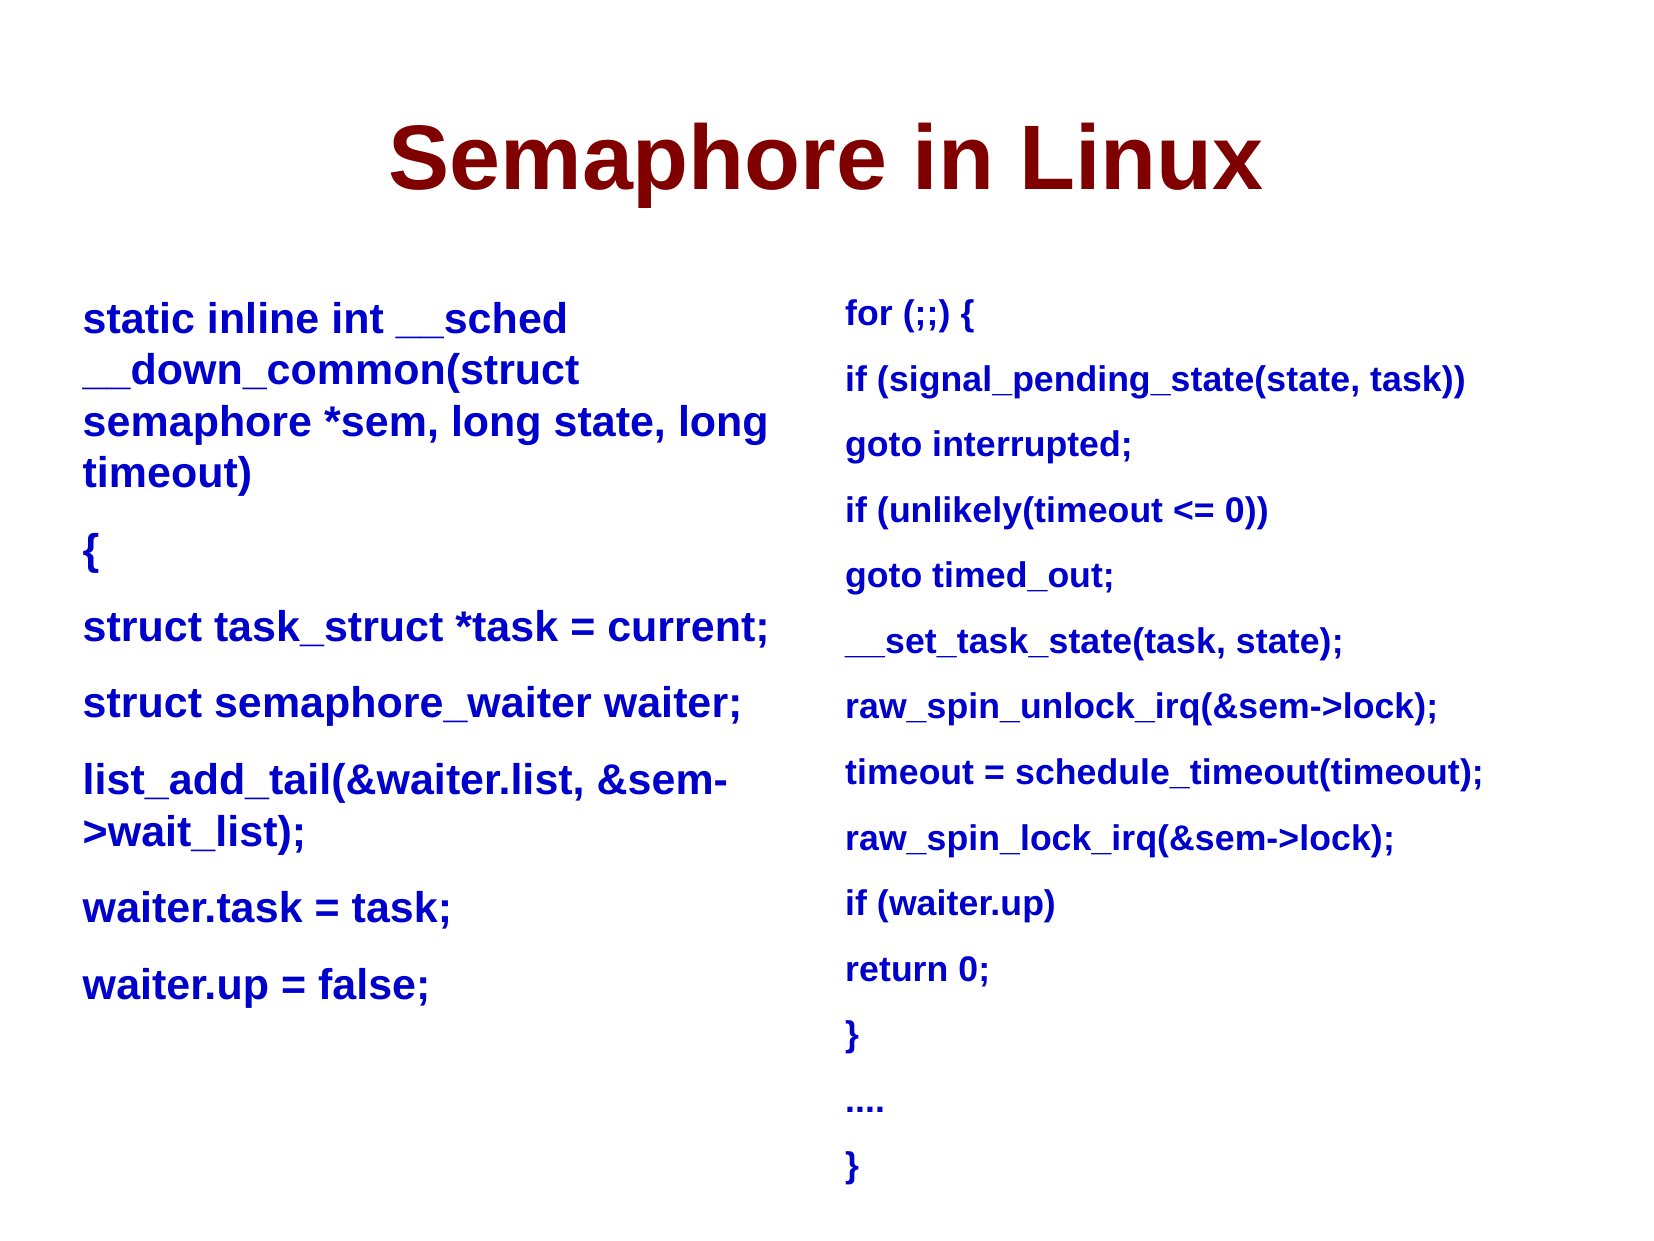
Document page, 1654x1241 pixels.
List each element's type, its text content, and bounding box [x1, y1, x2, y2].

list for (;;) { if (signal_pending_state(state, task)) goto interrupted; if (unlikely(timeout <= 0)) goto timed_out; __set_task_state(task, state); raw_spin_unlock_irq(&sem->lock); timeout = schedule_timeout(timeout); raw_spin_lock_irq(&sem->lock); if (waiter.up) return 0; } .... } [845, 290, 1595, 1193]
list static inline int __sched __down_common(struct semaphore *sem, long state, long timeout) { struct task_struct *task = current; struct semaphore_waiter waiter; list_add_tail(&waiter.list, &sem->wait_list); waiter.task = task; waiter.up = false; [82, 290, 809, 1010]
title Semaphore in Linux [82, 49, 1571, 257]
